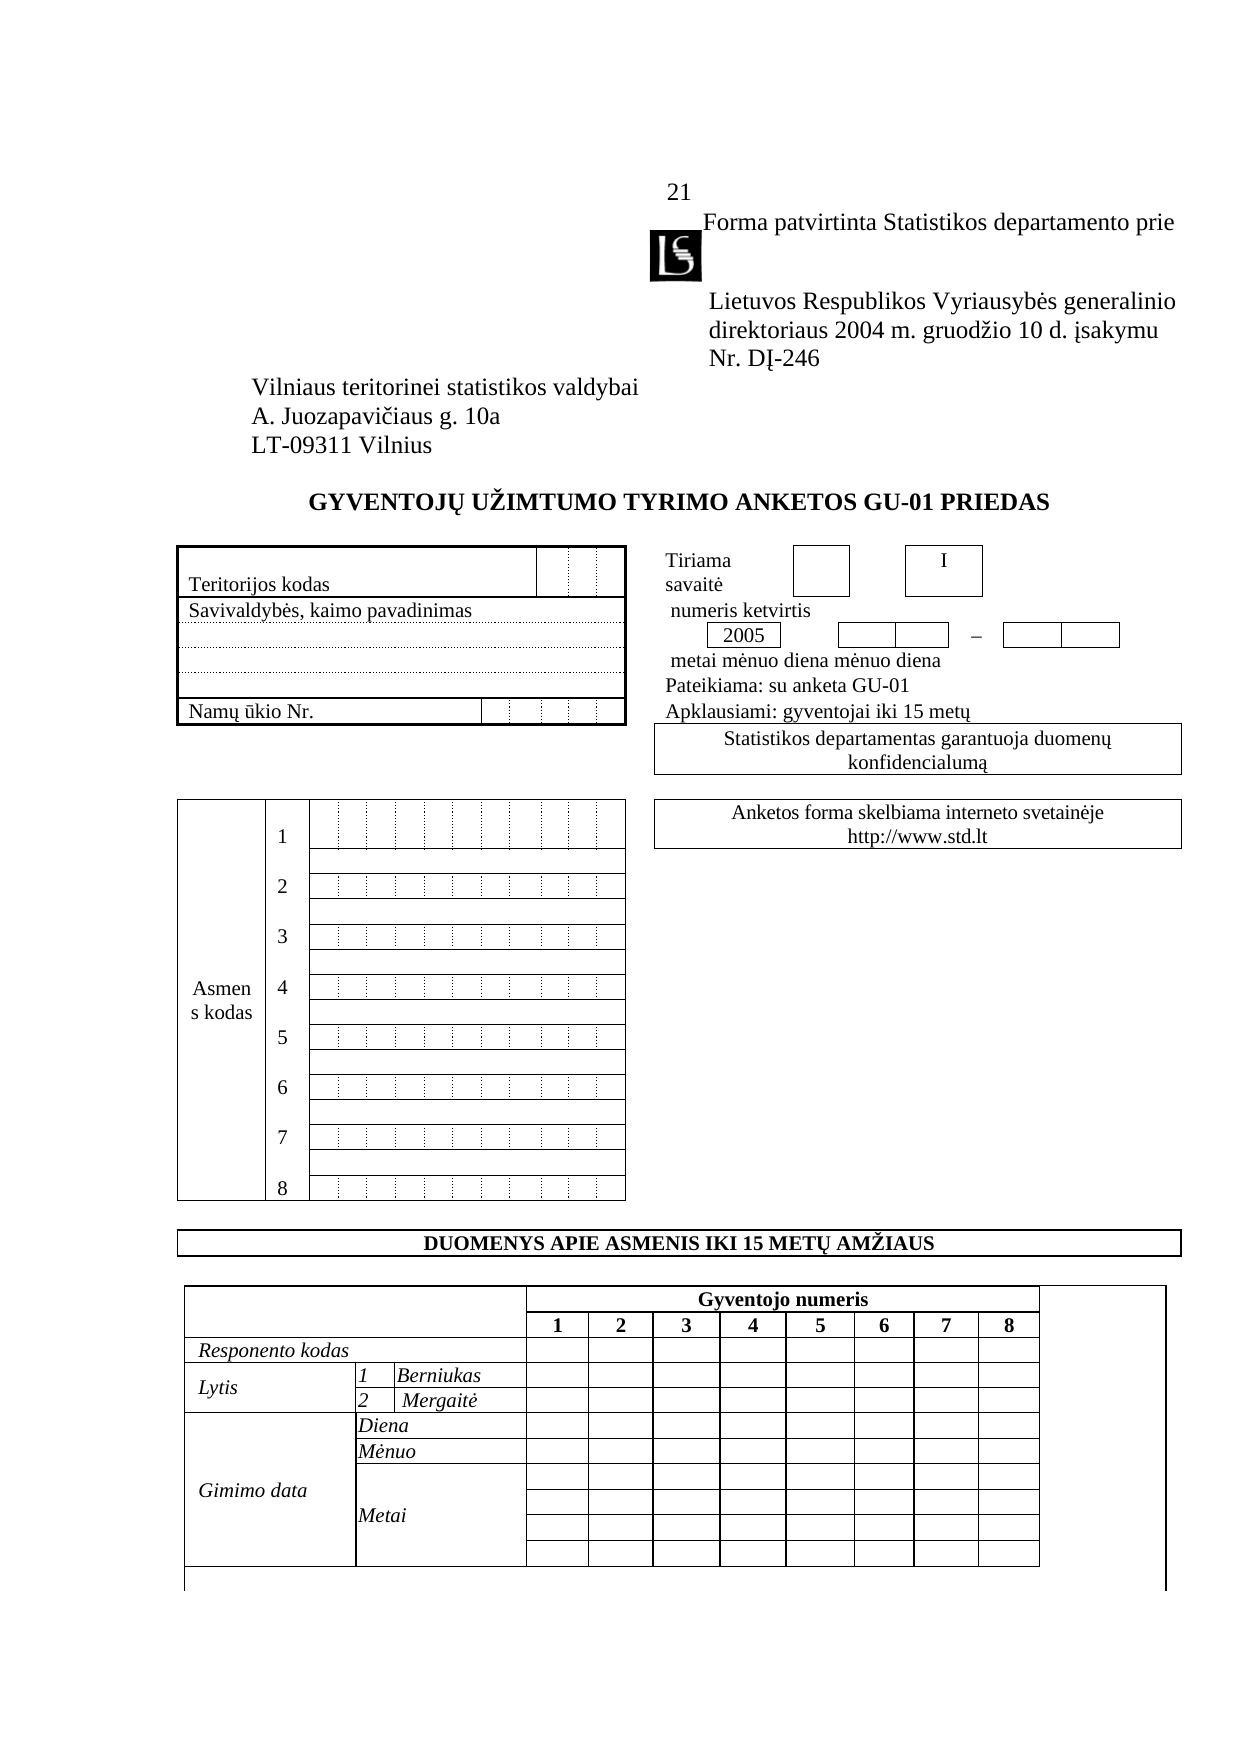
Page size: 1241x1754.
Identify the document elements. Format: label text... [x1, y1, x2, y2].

table_cell [367, 1125, 396, 1149]
table_cell [176, 1311, 180, 1337]
table_cell [979, 1515, 1039, 1540]
table_cell [654, 924, 1181, 948]
table_cell [597, 874, 625, 898]
table_cell 6 [855, 1313, 913, 1337]
table_cell [266, 848, 309, 873]
table_header [1066, 545, 1095, 596]
table_cell 2 [356, 1388, 394, 1412]
table_cell [597, 800, 625, 848]
table_cell Diena [357, 1413, 526, 1437]
table_cell [396, 975, 424, 999]
table_cell [626, 1149, 654, 1174]
table_cell [179, 672, 624, 697]
table_cell [185, 1387, 196, 1412]
table_cell [915, 1363, 978, 1387]
table_cell [310, 1075, 338, 1099]
table_cell [787, 1541, 854, 1566]
table_cell 2 [266, 873, 309, 898]
table_cell [1170, 1337, 1180, 1362]
table_cell [1170, 1566, 1180, 1591]
table_cell [597, 699, 624, 723]
table_cell [626, 898, 654, 923]
table_cell [1033, 623, 1061, 647]
table_cell [589, 1515, 652, 1540]
table_cell [176, 1514, 180, 1540]
table_cell [482, 874, 509, 898]
table_cell 4 [266, 974, 309, 999]
table_cell numeris ketvirtis [654, 596, 1181, 622]
table_header [1038, 545, 1066, 596]
table_cell 8 [979, 1313, 1039, 1337]
table_cell [396, 1125, 424, 1149]
table_cell [787, 1464, 854, 1489]
table_cell [177, 774, 654, 799]
table_cell [1090, 623, 1119, 647]
table_cell [1098, 1489, 1165, 1514]
table_cell [396, 1025, 424, 1049]
table_cell [787, 1413, 854, 1437]
table_cell [338, 874, 367, 898]
table_cell [654, 622, 681, 647]
table_cell [266, 949, 309, 974]
table_cell [510, 800, 541, 848]
table_cell metai mėnuo diena mėnuo diena [654, 647, 1181, 672]
table_cell [185, 1413, 196, 1437]
table_cell [1170, 1311, 1180, 1337]
table_cell 8 [266, 1175, 309, 1199]
table_cell [310, 925, 338, 948]
table_header [597, 548, 624, 596]
table_cell [527, 1338, 588, 1362]
table_cell Responento kodas [196, 1338, 526, 1362]
text gyventojų užimtumo tyrimo anketos GU-01 priedas [177, 487, 1181, 516]
table_cell [787, 1338, 854, 1362]
table_cell [453, 1025, 482, 1049]
table_cell [589, 1464, 652, 1489]
table_cell [855, 1338, 913, 1362]
table_cell [180, 1566, 184, 1591]
table_cell [626, 848, 654, 873]
table_cell [180, 1412, 184, 1437]
table_cell [424, 1125, 453, 1149]
table_cell [541, 925, 569, 948]
table_cell [1170, 1387, 1180, 1412]
table_cell Anketos forma skelbiama interneto svetainėje http://www.std.lt [655, 800, 1181, 848]
table_cell Namų ūkio Nr. [179, 699, 481, 723]
table_cell [569, 699, 597, 723]
table_cell [569, 1125, 597, 1149]
table_cell [589, 1363, 652, 1387]
table_cell [482, 1025, 509, 1049]
table_cell [180, 1311, 184, 1337]
table_cell [338, 1075, 367, 1099]
text direktoriaus 2004 m. gruodžio 10 d. įsakymu [177, 315, 1193, 343]
table_cell Gimimo data [196, 1413, 355, 1566]
table_cell [915, 1338, 978, 1362]
table_cell [180, 1463, 184, 1489]
table_cell [681, 622, 707, 647]
table_cell [781, 622, 809, 647]
table_cell 1 [527, 1313, 588, 1337]
table_cell [915, 1515, 978, 1540]
table_cell [1098, 1463, 1165, 1489]
table_cell [482, 1176, 509, 1199]
table_cell [627, 672, 654, 697]
table_cell [855, 1490, 913, 1514]
table_cell [367, 975, 396, 999]
table_cell [424, 1025, 453, 1049]
table_cell Asmens kodas [178, 800, 265, 1199]
table_cell [1098, 1362, 1165, 1387]
table_cell [176, 1489, 180, 1514]
table_cell [424, 874, 453, 898]
table_header Gyventojo numeris [527, 1287, 1039, 1311]
table_cell 6 [266, 1074, 309, 1099]
table_cell [1040, 1362, 1098, 1387]
table_cell 2 [589, 1313, 652, 1337]
table_cell [180, 1362, 184, 1387]
table_cell [310, 1176, 338, 1199]
table_cell [627, 697, 654, 723]
table_cell [569, 1075, 597, 1099]
table_cell [627, 647, 654, 672]
text Nr. DĮ-246 [177, 343, 1193, 372]
table_cell Lytis [196, 1363, 355, 1412]
table_cell 3 [266, 924, 309, 948]
table_cell Pateikiama: su anketa GU-01 [654, 672, 1181, 697]
table_cell [654, 873, 1181, 898]
table_cell [855, 1464, 913, 1489]
table_cell [654, 1149, 1181, 1174]
table_header [537, 548, 569, 596]
table_cell [915, 1439, 978, 1463]
table_cell [180, 1489, 184, 1514]
table_cell [1062, 623, 1090, 647]
table_cell [482, 1125, 509, 1149]
table_cell 7 [266, 1124, 309, 1149]
table_header [1010, 545, 1038, 596]
table_header [1153, 545, 1181, 596]
table_header [180, 1285, 184, 1311]
table_cell [654, 1124, 1181, 1149]
table_cell [1170, 1362, 1180, 1387]
table_cell [367, 1025, 396, 1049]
table_header [794, 546, 821, 596]
table_cell [510, 1125, 541, 1149]
table_cell [510, 1075, 541, 1099]
table_header [850, 545, 877, 596]
table_cell [541, 800, 569, 848]
table_cell [424, 975, 453, 999]
table_cell [310, 849, 625, 873]
table_cell [654, 1413, 719, 1437]
table_cell [654, 1074, 1181, 1099]
table_cell [626, 799, 654, 848]
table_cell [185, 1566, 1165, 1591]
table_cell [176, 1362, 180, 1387]
table_header I [906, 546, 982, 596]
table_cell [185, 1489, 196, 1514]
table_cell [654, 1388, 719, 1412]
table_cell [310, 1100, 625, 1124]
table_cell [654, 1464, 719, 1489]
table_cell [185, 1514, 196, 1540]
table_cell [527, 1541, 588, 1566]
table_cell [176, 1463, 180, 1489]
table_cell [510, 1025, 541, 1049]
table_cell [1170, 1438, 1180, 1463]
table_cell Berniukas [395, 1363, 526, 1387]
table_cell Statistikos departamentas garantuoja duomenų konfidencialumą [655, 724, 1181, 774]
table_cell [915, 1464, 978, 1489]
table_cell [1170, 1463, 1180, 1489]
table_cell [915, 1490, 978, 1514]
table_cell [396, 874, 424, 898]
table_cell [367, 1176, 396, 1199]
table_cell [510, 874, 541, 898]
table_cell Mėnuo [357, 1439, 526, 1463]
table_cell [787, 1439, 854, 1463]
table_cell [787, 1515, 854, 1540]
table_cell [569, 800, 597, 848]
table_cell [185, 1311, 196, 1337]
table_cell [527, 1490, 588, 1514]
text Vilniaus teritorinei statistikos valdybai [177, 372, 1181, 401]
table_cell 5 [266, 1024, 309, 1049]
table_cell [654, 1490, 719, 1514]
table_cell [855, 1515, 913, 1540]
table_cell [482, 1075, 509, 1099]
table_cell [626, 1175, 654, 1199]
table_cell [1098, 1387, 1165, 1412]
table_cell [482, 975, 509, 999]
table_cell [527, 1388, 588, 1412]
table_cell 7 [915, 1313, 978, 1337]
table_cell [627, 622, 654, 647]
table_cell [979, 1490, 1039, 1514]
table_cell [597, 925, 625, 948]
table_cell [626, 1099, 654, 1124]
table_cell [1098, 1412, 1165, 1437]
table_cell [1040, 1337, 1098, 1362]
table_cell [855, 1439, 913, 1463]
table_cell [1004, 623, 1032, 647]
table_cell [1040, 1489, 1098, 1514]
table_cell [626, 1074, 654, 1099]
table_cell [1098, 1311, 1165, 1337]
table_cell [979, 1541, 1039, 1566]
table_cell [367, 925, 396, 948]
table_cell Mergaitė [395, 1388, 526, 1412]
table_cell [310, 1000, 625, 1024]
table_cell [626, 949, 654, 974]
table_cell [338, 1025, 367, 1049]
table_cell [482, 800, 509, 848]
table_cell [597, 1176, 625, 1199]
table_cell [1040, 1540, 1098, 1566]
table_cell [915, 1388, 978, 1412]
table_cell [654, 1049, 1181, 1074]
table_cell [453, 925, 482, 948]
table_cell [654, 849, 1181, 873]
table_cell [179, 622, 624, 647]
table_cell [424, 800, 453, 848]
table_cell [482, 925, 509, 948]
table_header [569, 548, 597, 596]
table_cell [453, 1125, 482, 1149]
table_cell [453, 1176, 482, 1199]
table_cell Metai [357, 1464, 526, 1566]
table_cell [266, 1049, 309, 1074]
table_cell [310, 899, 625, 923]
table_cell [396, 1075, 424, 1099]
table_cell [589, 1490, 652, 1514]
table_cell [654, 1175, 1181, 1199]
table_cell [915, 1413, 978, 1437]
table_cell – [949, 622, 1003, 647]
table_cell [589, 1541, 652, 1566]
table_cell [626, 723, 654, 774]
table_cell [721, 1541, 785, 1566]
table_cell [527, 1515, 588, 1540]
table_cell [1098, 1337, 1165, 1362]
table_cell [721, 1338, 785, 1362]
table_cell [1170, 1514, 1180, 1540]
table_cell [925, 623, 948, 647]
table_cell 1 [356, 1363, 394, 1387]
table_cell [338, 1176, 367, 1199]
table_cell [424, 1075, 453, 1099]
table_cell [266, 999, 309, 1024]
text Lietuvos Respublikos Vyriausybės generalinio [177, 286, 1193, 315]
table_cell [310, 950, 625, 974]
table_cell [654, 775, 1181, 799]
table_cell [721, 1515, 785, 1540]
table_cell [527, 1439, 588, 1463]
table_header Teritorijos kodas [179, 548, 536, 596]
table_cell [196, 1311, 526, 1337]
table_cell [626, 1124, 654, 1149]
table_cell [721, 1388, 785, 1412]
table_cell [654, 1099, 1181, 1124]
table_cell [1040, 1311, 1098, 1337]
table_cell [180, 1514, 184, 1540]
table_cell [626, 974, 654, 999]
table_cell [597, 1025, 625, 1049]
table_cell [541, 1125, 569, 1149]
table_cell [185, 1438, 196, 1463]
table_cell [1098, 1540, 1165, 1566]
table_header [1124, 545, 1153, 596]
table_cell [453, 874, 482, 898]
table_cell [367, 800, 396, 848]
table_cell [654, 1439, 719, 1463]
table_cell [654, 1363, 719, 1387]
table_cell [310, 1025, 338, 1049]
table_cell 5 [787, 1313, 854, 1337]
table_cell [787, 1388, 854, 1412]
table_cell [569, 1025, 597, 1049]
table_header [983, 545, 1010, 596]
table_cell Savivaldybės, kaimo pavadinimas [179, 598, 624, 622]
table_cell [266, 1149, 309, 1174]
table_cell [424, 925, 453, 948]
table_cell [527, 1464, 588, 1489]
table_cell [338, 975, 367, 999]
table_cell [266, 1099, 309, 1124]
text LT-09311 Vilnius [177, 430, 1181, 458]
table_cell [979, 1439, 1039, 1463]
table_cell [527, 1413, 588, 1437]
table_cell [589, 1439, 652, 1463]
table_cell 3 [654, 1313, 719, 1337]
table_cell [176, 1438, 180, 1463]
table_cell Apklausiami: gyventojai iki 15 metų [654, 697, 1181, 723]
table_cell [180, 1387, 184, 1412]
table_cell [569, 874, 597, 898]
table_cell [180, 1337, 184, 1362]
table_cell [979, 1464, 1039, 1489]
table_cell [338, 925, 367, 948]
table_cell [626, 873, 654, 898]
table_cell [979, 1338, 1039, 1362]
table_cell [654, 1024, 1181, 1049]
table_cell [569, 925, 597, 948]
table_cell [1170, 1540, 1180, 1566]
table_cell [589, 1413, 652, 1437]
table_cell [597, 1125, 625, 1149]
table_header [627, 545, 654, 596]
table_cell [855, 1363, 913, 1387]
table_cell [179, 647, 624, 672]
table_cell [979, 1388, 1039, 1412]
table_cell [654, 1515, 719, 1540]
table_cell [396, 800, 424, 848]
table_cell [266, 898, 309, 923]
table_cell [597, 1075, 625, 1099]
table_cell [809, 622, 838, 647]
table_cell [855, 1388, 913, 1412]
table_cell [1098, 1438, 1165, 1463]
table_cell [721, 1490, 785, 1514]
table_cell [310, 1050, 625, 1074]
table_cell [510, 699, 541, 723]
table_cell [541, 1176, 569, 1199]
table_cell [185, 1363, 196, 1387]
table_cell [482, 699, 509, 723]
table_cell [541, 1075, 569, 1099]
table_header [185, 1287, 196, 1311]
table_cell [1040, 1412, 1098, 1437]
table_cell [176, 1337, 180, 1362]
table_cell [979, 1363, 1039, 1387]
table_cell [367, 1075, 396, 1099]
table_cell [855, 1541, 913, 1566]
table_cell [185, 1540, 196, 1566]
table_cell [626, 999, 654, 1024]
table_cell [787, 1363, 854, 1387]
table_cell [915, 1541, 978, 1566]
table_cell [721, 1413, 785, 1437]
table_cell [569, 975, 597, 999]
table_cell [541, 1025, 569, 1049]
table_header [821, 546, 849, 596]
table_cell [1098, 1514, 1165, 1540]
table_header [1095, 545, 1123, 596]
table_cell [541, 699, 569, 723]
table_cell [338, 1125, 367, 1149]
table_cell [654, 949, 1181, 974]
table_cell [176, 1412, 180, 1437]
table_cell [654, 898, 1181, 923]
table_cell [867, 623, 895, 647]
table_cell [510, 925, 541, 948]
table_cell 2005 [708, 623, 780, 647]
table_cell [396, 925, 424, 948]
table_cell [424, 1176, 453, 1199]
table_cell [310, 1125, 338, 1149]
table_cell [310, 975, 338, 999]
table_cell [979, 1413, 1039, 1437]
table_cell [654, 974, 1181, 999]
table_cell [1040, 1438, 1098, 1463]
table_cell [541, 975, 569, 999]
table_cell 4 [721, 1313, 785, 1337]
table_cell [510, 1176, 541, 1199]
table_cell [787, 1490, 854, 1514]
table_header Duomenys apie asmenis iki 15 metų amžiaus [178, 1231, 1180, 1255]
table_header [1040, 1286, 1098, 1311]
table_header [196, 1287, 526, 1311]
table_cell [453, 1075, 482, 1099]
table_cell [310, 800, 338, 848]
table_header [1170, 1285, 1180, 1311]
table_cell [338, 800, 367, 848]
table_cell [654, 1338, 719, 1362]
table_cell [453, 800, 482, 848]
table_cell [626, 1024, 654, 1049]
table_cell [176, 1566, 180, 1591]
table_cell [626, 1049, 654, 1074]
table_header [878, 545, 905, 596]
table_cell [1040, 1514, 1098, 1540]
table_cell [626, 924, 654, 948]
table_cell [896, 623, 925, 647]
table_cell [527, 1363, 588, 1387]
table_cell [721, 1363, 785, 1387]
table_cell [310, 1150, 625, 1174]
table_cell [1120, 622, 1149, 647]
table_cell [1170, 1412, 1180, 1437]
table_cell [569, 1176, 597, 1199]
table_cell [310, 874, 338, 898]
table_cell [176, 1387, 180, 1412]
table_cell [185, 1463, 196, 1489]
table_cell [589, 1388, 652, 1412]
table_cell [721, 1439, 785, 1463]
table_cell [510, 975, 541, 999]
text Forma patvirtinta Statistikos departamento prie [177, 207, 1193, 286]
table_cell [453, 975, 482, 999]
table_cell [396, 1176, 424, 1199]
table_header Tiriama savaitė [654, 545, 793, 596]
table_cell [1040, 1463, 1098, 1489]
table_cell [185, 1338, 196, 1362]
table_cell [839, 623, 867, 647]
table_cell [597, 975, 625, 999]
table_cell [1040, 1387, 1098, 1412]
table_header [176, 1285, 180, 1311]
table_cell [627, 596, 654, 622]
table_cell [177, 726, 626, 774]
table_cell [1149, 622, 1181, 647]
table_cell 1 [266, 800, 309, 848]
text A. Juozapavičiaus g. 10a [177, 401, 1181, 430]
table_cell [180, 1540, 184, 1566]
table_cell [855, 1413, 913, 1437]
table_cell [176, 1540, 180, 1566]
table_cell [1170, 1489, 1180, 1514]
table_cell [367, 874, 396, 898]
table_cell [541, 874, 569, 898]
table_cell [721, 1464, 785, 1489]
table_cell [180, 1438, 184, 1463]
table_cell [654, 1541, 719, 1566]
table_header [1098, 1286, 1165, 1311]
table_cell [654, 999, 1181, 1024]
table_cell [589, 1338, 652, 1362]
